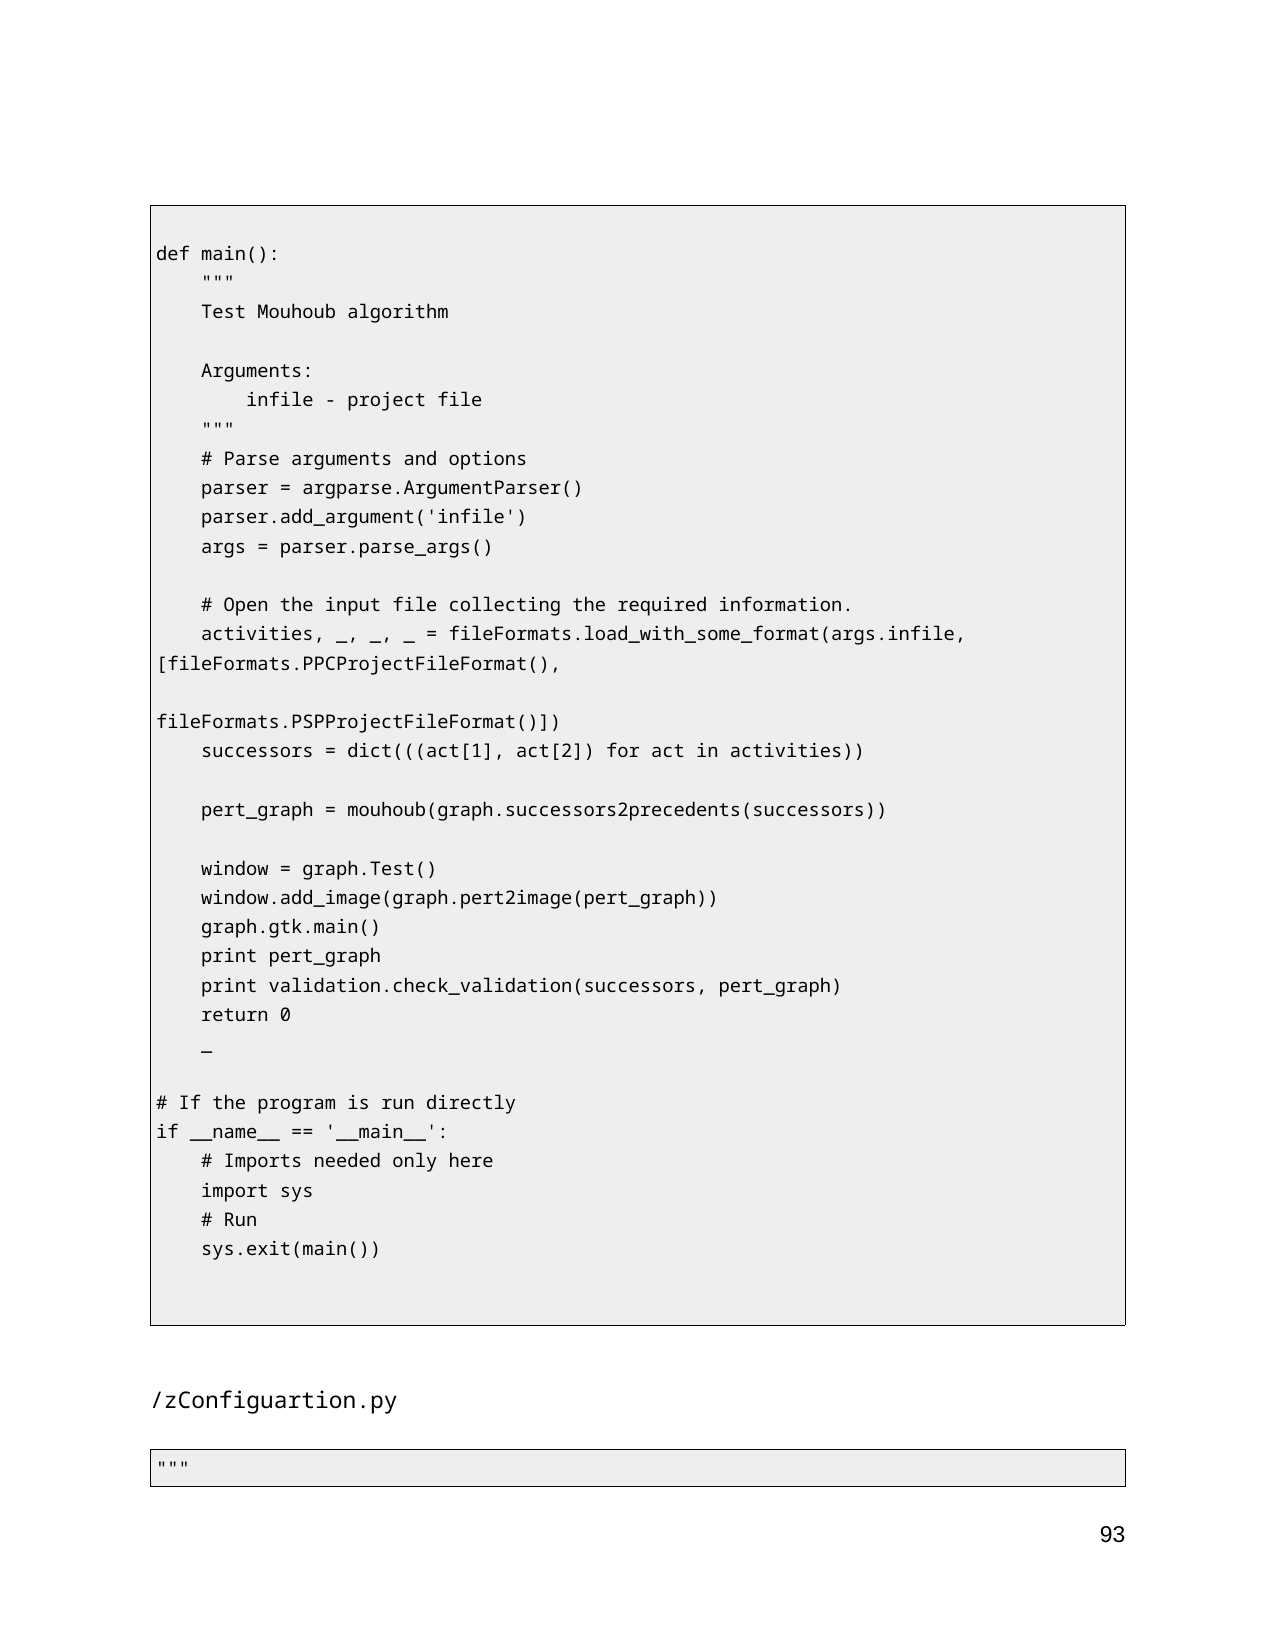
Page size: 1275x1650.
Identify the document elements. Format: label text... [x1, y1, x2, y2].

table_header """ [151, 1450, 1125, 1486]
text /zConfiguartion.py [150, 1384, 1125, 1415]
table_header def main(): """ Test Mouhoub algorithm Arguments: infile - project file """ # Parse arguments and options parser = argparse.ArgumentParser() parser.add_argument('infile') args = parser.parse_args() # Open the input file collecting the required information. activities, _, _, _ = fileFormats.load_with_some_format(args.infile, [fileFormats.PPCProjectFileFormat(), fileFormats.PSPProjectFileFormat()]) successors = dict(((act[1], act[2]) for act in activities)) pert_graph = mouhoub(graph.successors2precedents(successors)) window = graph.Test() window.add_image(graph.pert2image(pert_graph)) graph.gtk.main() print pert_graph print validation.check_validation(successors, pert_graph) return 0 _ # If the program is run directly if __name__ == '__main__': # Imports needed only here import sys # Run sys.exit(main()) [151, 206, 1125, 1325]
